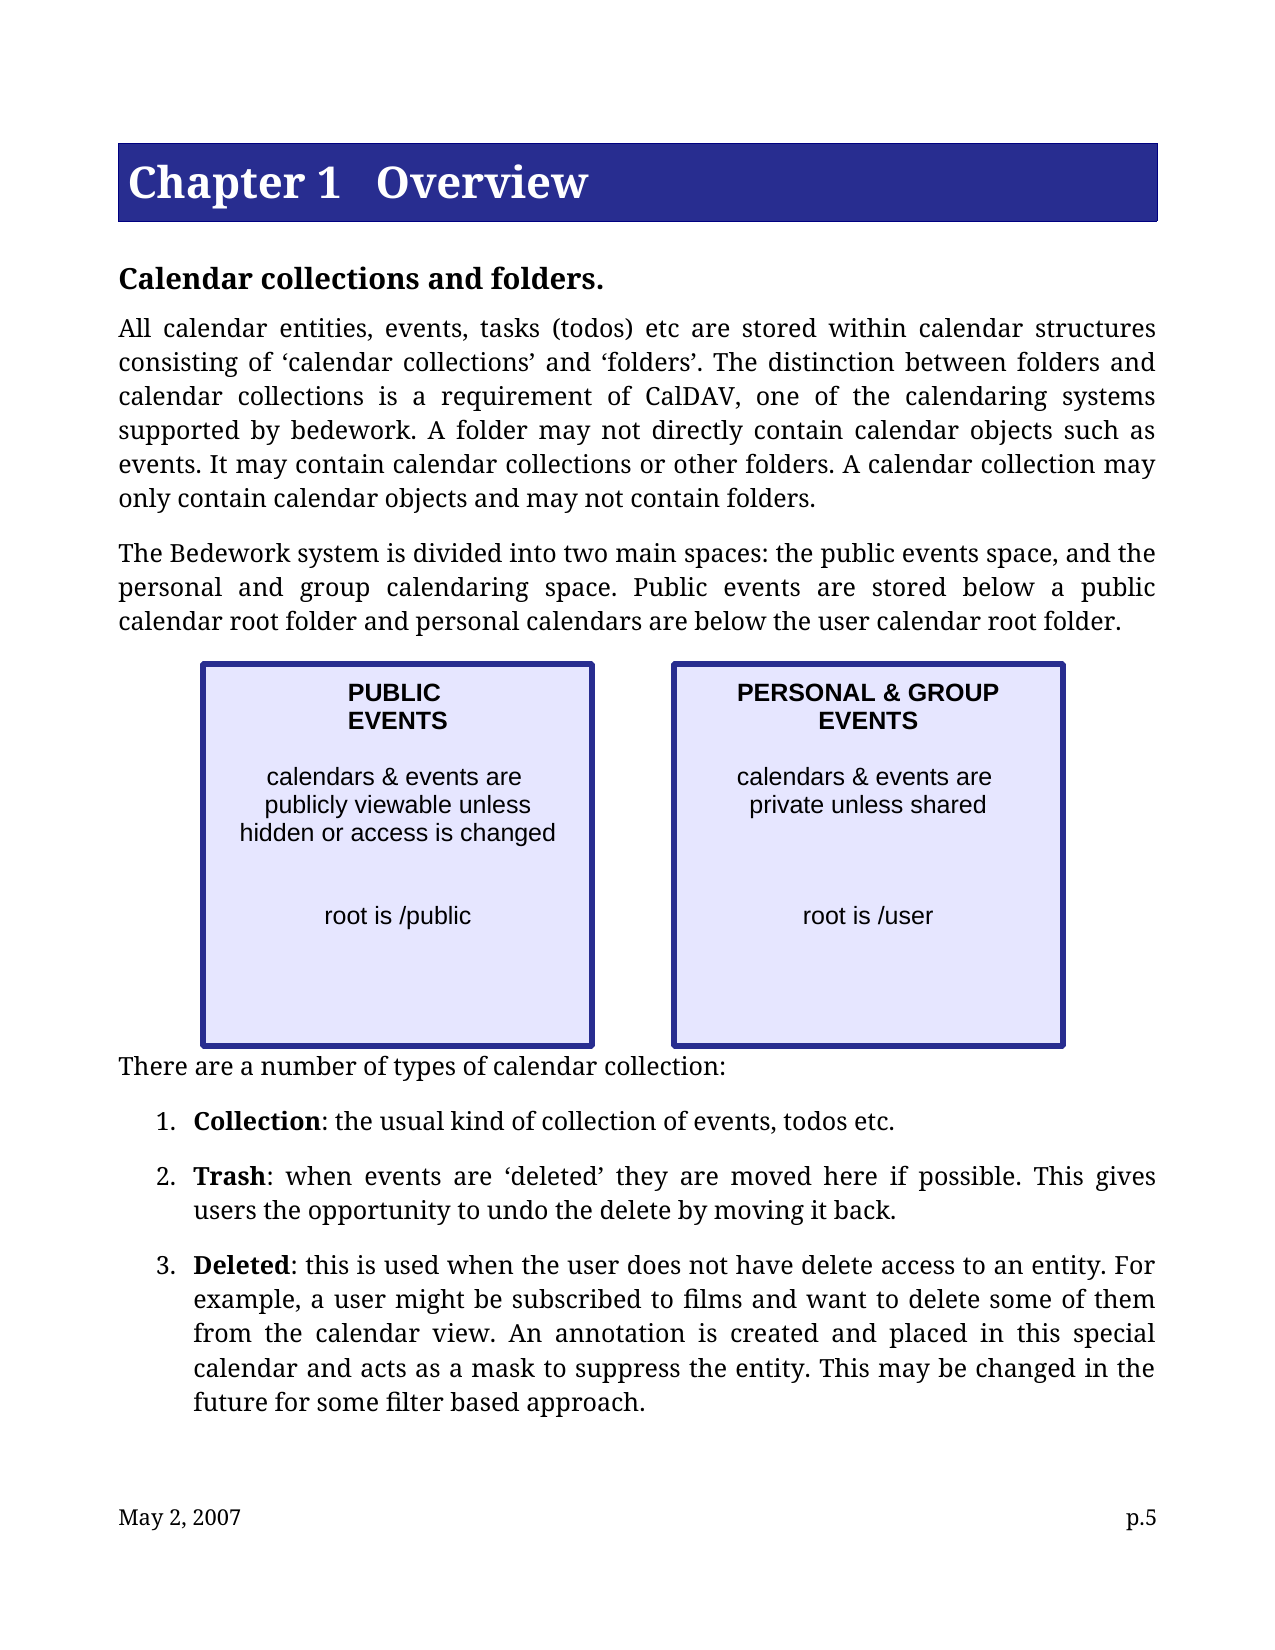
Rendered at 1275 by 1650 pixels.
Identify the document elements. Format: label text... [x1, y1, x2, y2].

subtitle Overview [119, 144, 1157, 221]
text There are a number of types of calendar collection: [118, 659, 1157, 1083]
subtitle Calendar collections and folders. [118, 258, 1157, 298]
text The Bedework system is divided into two main spaces: the public events space, and the personal and group calendaring space. Public events are stored below a public calendar root folder and personal calendars are below the user calendar root folder. [118, 536, 1157, 638]
list Trash: when events are ‘deleted’ they are moved here if possible. This gives users the opportunity to undo the delete by moving it back. [156, 1159, 1157, 1227]
text All calendar entities, events, tasks (todos) etc are stored within calendar structures consisting of ‘calendar collections’ and ‘folders’. The distinction between folders and calendar collections is a requirement of CalDAV, one of the calendaring systems supported by bedework. A folder may not directly contain calendar objects such as events. It may contain calendar collections or other folders. A calendar collection may only contain calendar objects and may not contain folders. [118, 311, 1157, 515]
list Deleted: this is used when the user does not have delete access to an entity. For example, a user might be subscribed to films and want to delete some of them from the calendar view. An annotation is created and placed in this special calendar and acts as a mask to suppress the entity. This may be changed in the future for some filter based approach. [156, 1248, 1157, 1418]
list Collection: the usual kind of collection of events, todos etc. [156, 1104, 1157, 1138]
